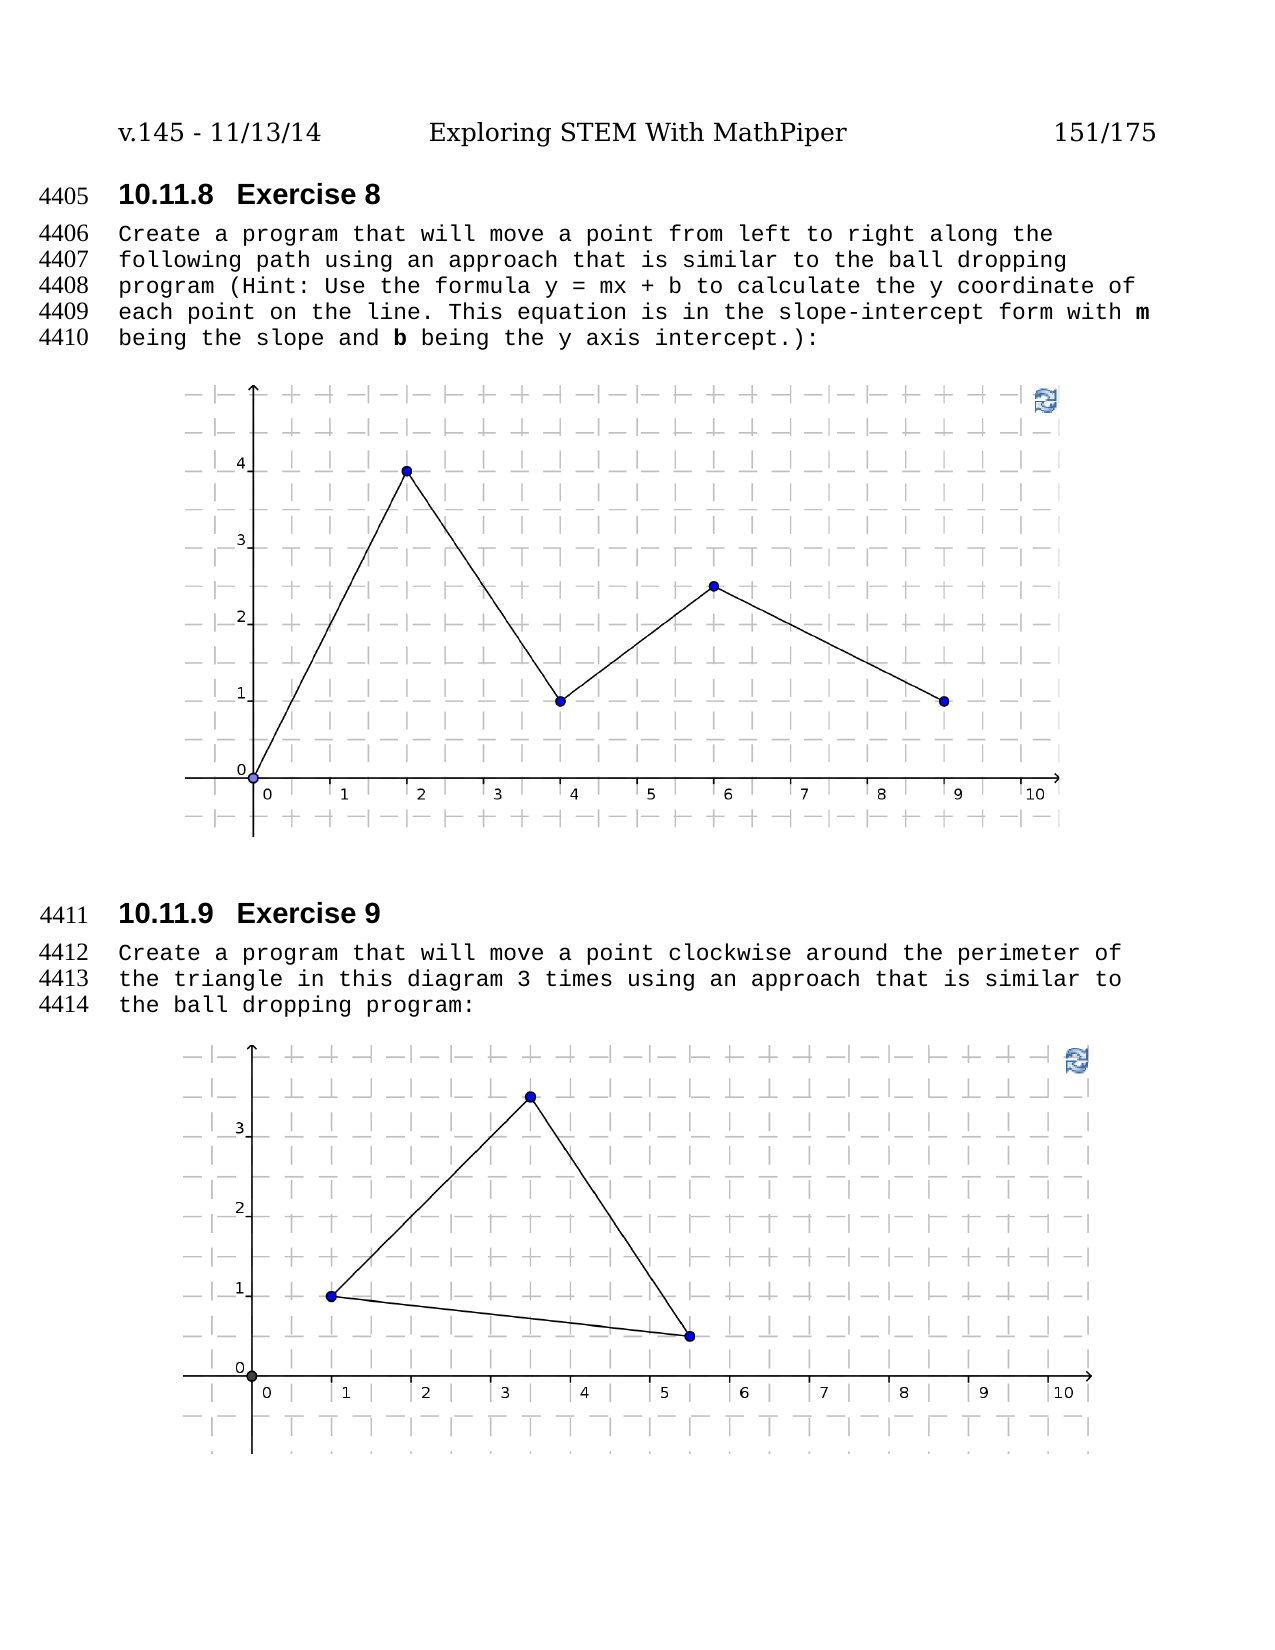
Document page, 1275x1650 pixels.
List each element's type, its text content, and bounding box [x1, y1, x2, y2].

picture [184, 385, 1060, 837]
picture [183, 1045, 1092, 1454]
text Create a program that will move a point from left to right along the following path using an approach that is similar to the ball dropping program (Hint: Use the formula y = mx + b to calculate the y coordinate of each point on the line. This equation is in the slope-intercept form with m being the slope and b being the y axis intercept.): [118, 222, 1157, 352]
text Create a program that will move a point clockwise around the perimeter of the triangle in this diagram 3 times using an approach that is similar to the ball dropping program: [118, 941, 1157, 1019]
subtitle Exercise 8 [118, 177, 1157, 210]
subtitle Exercise 9 [118, 896, 1157, 929]
